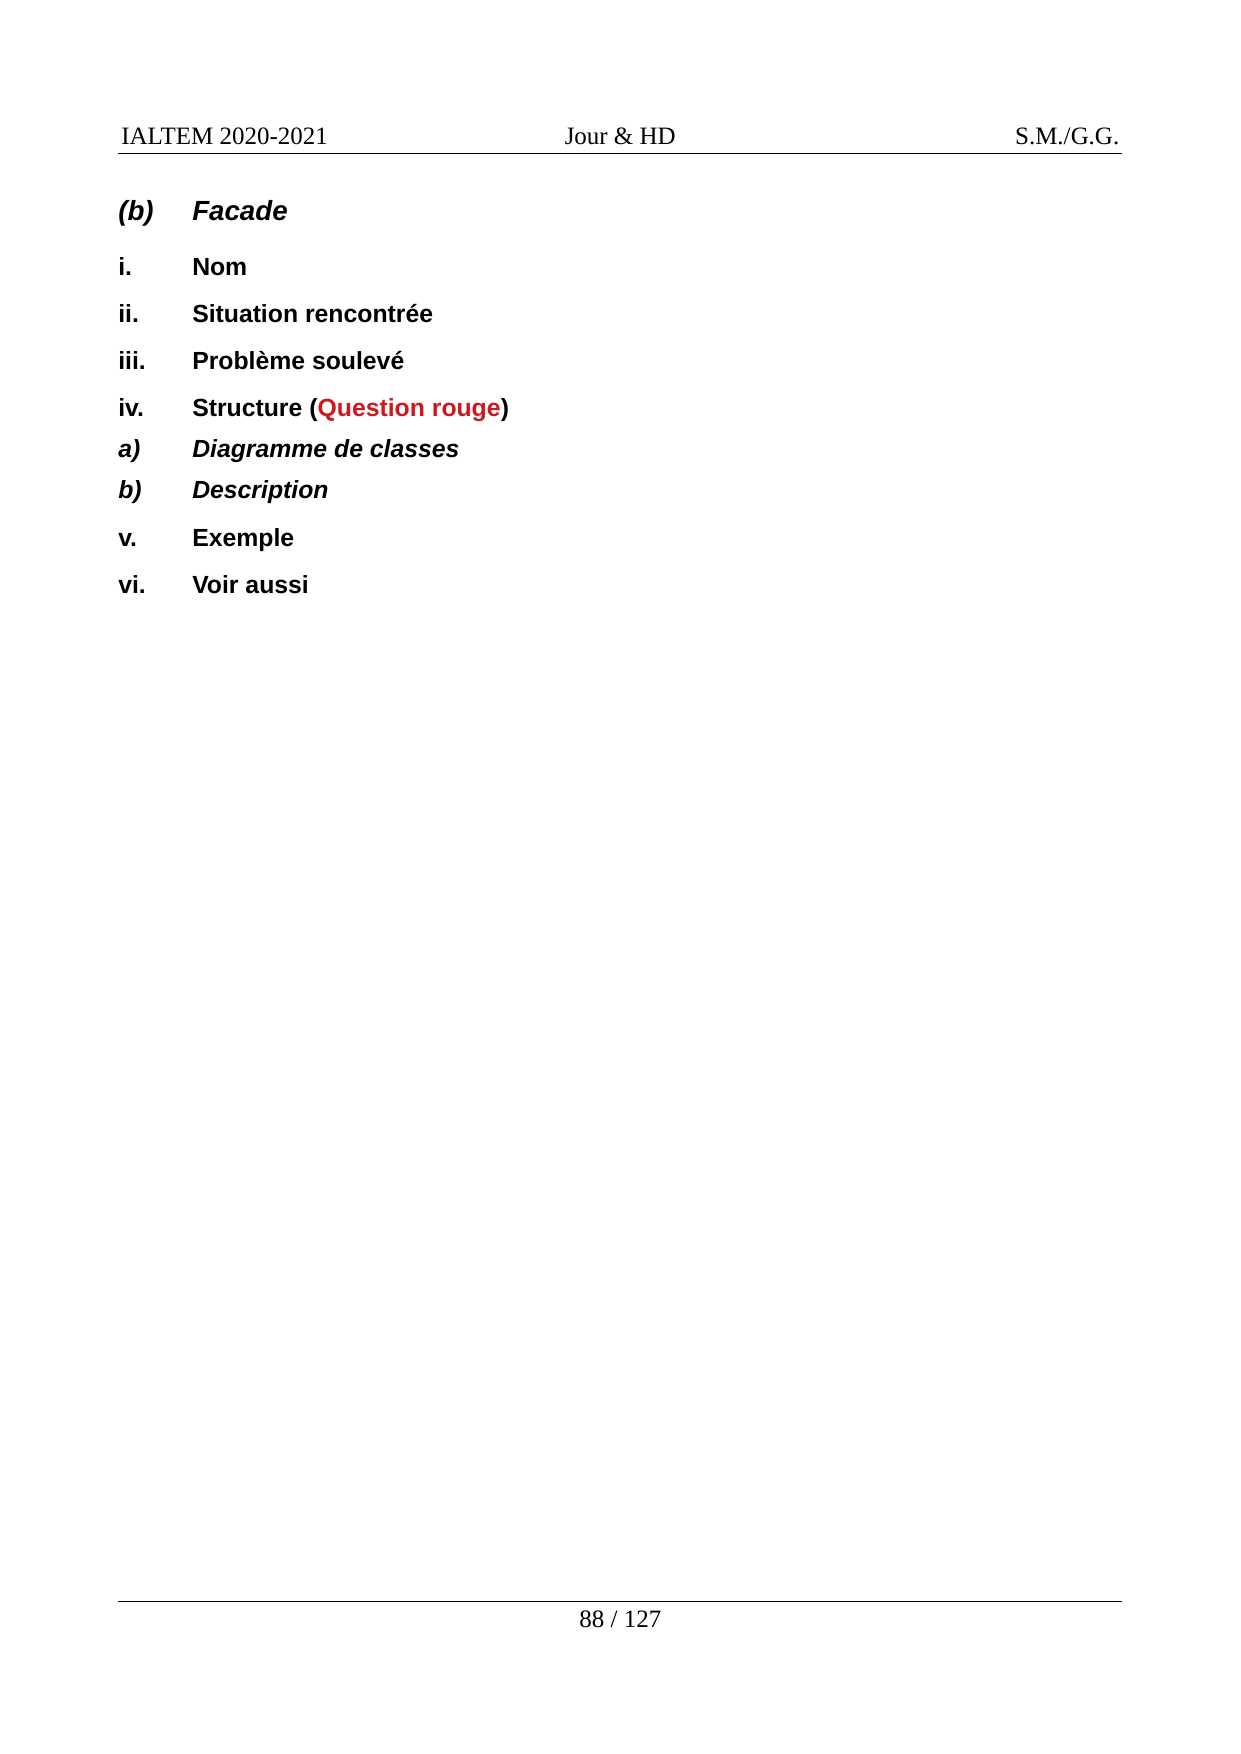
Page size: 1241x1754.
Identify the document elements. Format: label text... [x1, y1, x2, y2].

subtitle Facade [118, 195, 1122, 227]
subtitle Voir aussi [118, 570, 1122, 599]
subtitle Description [118, 476, 1122, 504]
subtitle Diagramme de classes [118, 434, 1122, 463]
subtitle Situation rencontrée [118, 299, 1122, 327]
subtitle Exemple [118, 523, 1122, 551]
subtitle Structure (Question rouge) [118, 393, 1122, 422]
subtitle Problème soulevé [118, 346, 1122, 375]
subtitle Nom [118, 252, 1122, 280]
